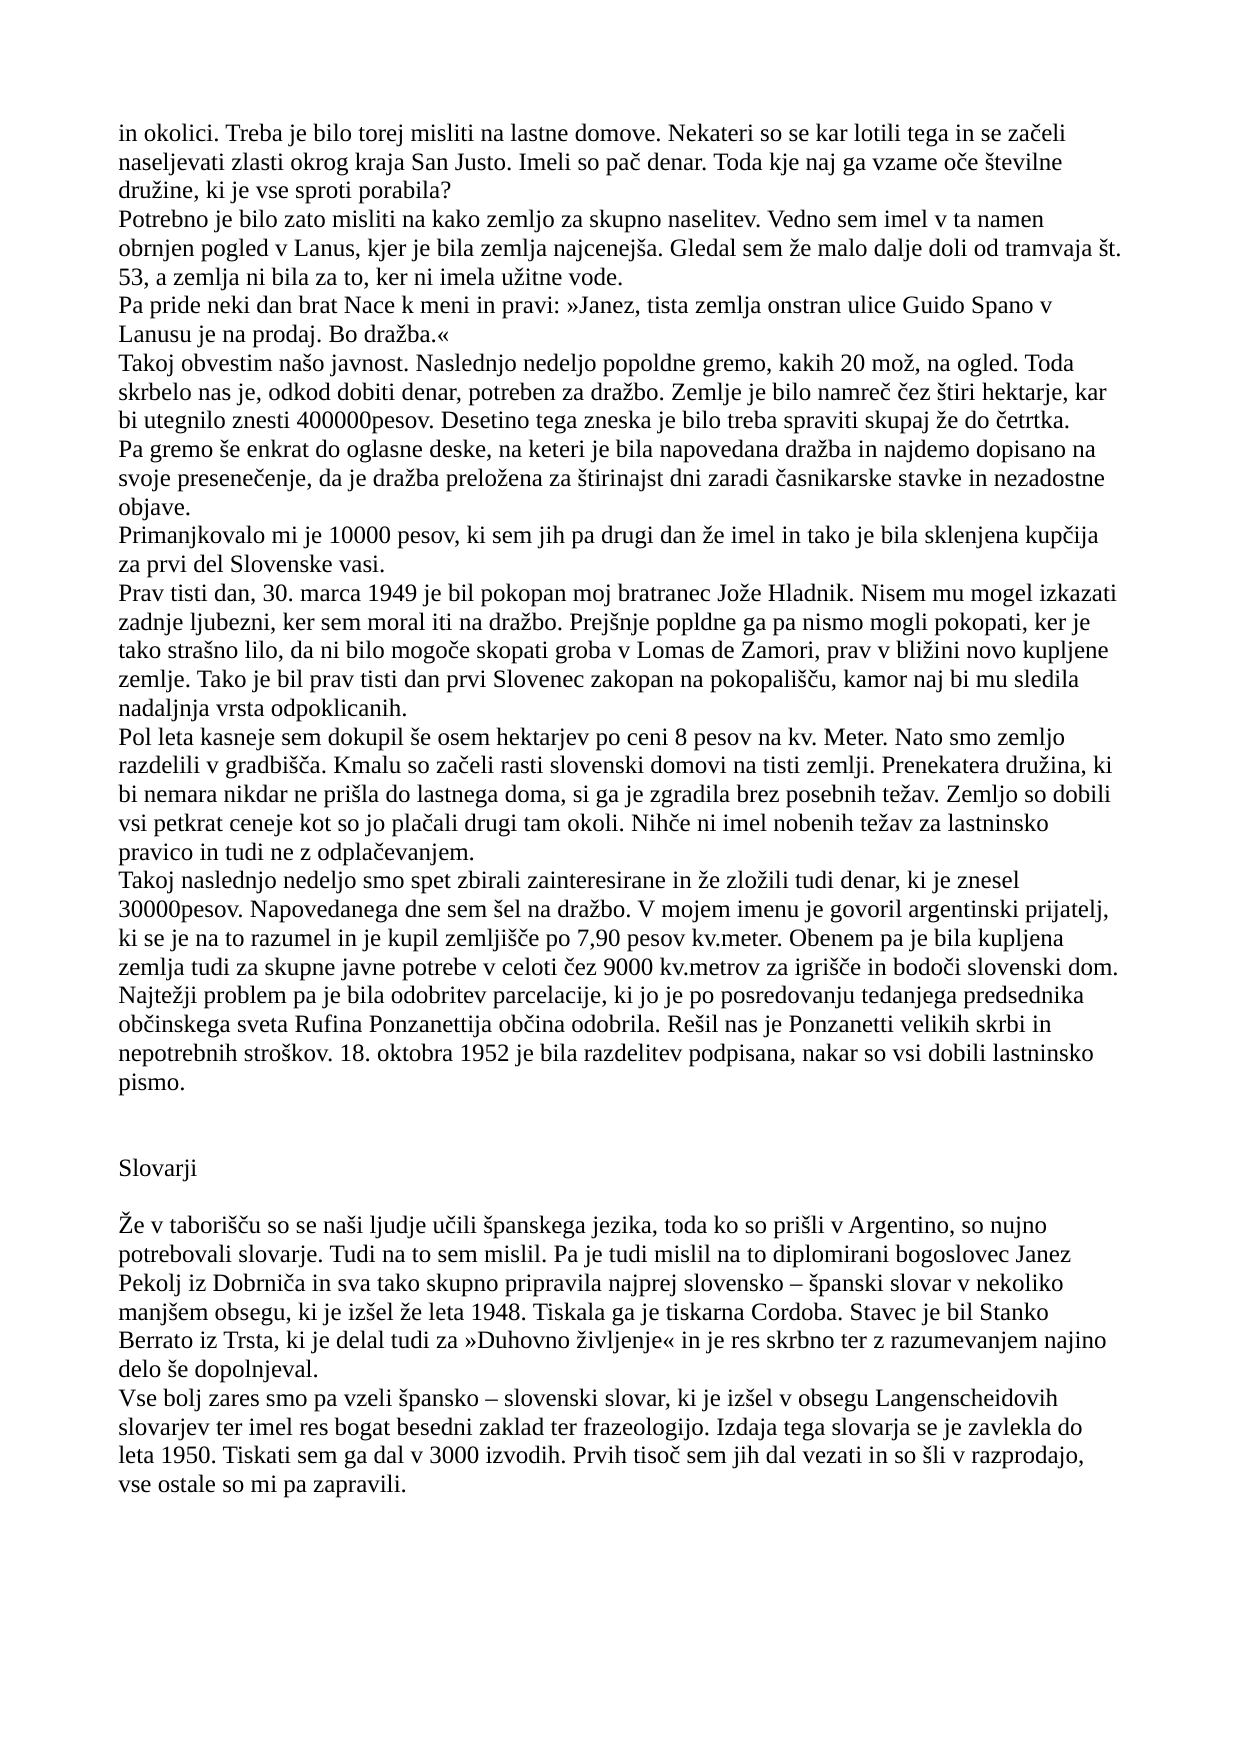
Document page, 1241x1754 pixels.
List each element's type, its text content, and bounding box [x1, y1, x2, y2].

text Slovarji [118, 1153, 1122, 1182]
text Primanjkovalo mi je 10000 pesov, ki sem jih pa drugi dan že imel in tako je bila sklenjena kupčija za prvi del Slovenske vasi. [118, 521, 1122, 578]
text Potrebno je bilo zato misliti na kako zemljo za skupno naselitev. Vedno sem imel v ta namen obrnjen pogled v Lanus, kjer je bila zemlja najcenejša. Gledal sem že malo dalje doli od tramvaja št. 53, a zemlja ni bila za to, ker ni imela užitne vode. [118, 204, 1122, 291]
text Pa pride neki dan brat Nace k meni in pravi: »Janez, tista zemlja onstran ulice Guido Spano v Lanusu je na prodaj. Bo dražba.« [118, 291, 1122, 348]
text Že v taborišču so se naši ljudje učili španskega jezika, toda ko so prišli v Argentino, so nujno potrebovali slovarje. Tudi na to sem mislil. Pa je tudi mislil na to diplomirani bogoslovec Janez Pekolj iz Dobrniča in sva tako skupno pripravila najprej slovensko – španski slovar v nekoliko manjšem obsegu, ki je izšel že leta 1948. Tiskala ga je tiskarna Cordoba. Stavec je bil Stanko Berrato iz Trsta, ki je delal tudi za »Duhovno življenje« in je res skrbno ter z razumevanjem najino delo še dopolnjeval. [118, 1211, 1122, 1383]
text Takoj obvestim našo javnost. Naslednjo nedeljo popoldne gremo, kakih 20 mož, na ogled. Toda skrbelo nas je, odkod dobiti denar, potreben za dražbo. Zemlje je bilo namreč čez štiri hektarje, kar bi utegnilo znesti 400000pesov. Desetino tega zneska je bilo treba spraviti skupaj že do četrtka. [118, 348, 1122, 434]
text Vse bolj zares smo pa vzeli špansko – slovenski slovar, ki je izšel v obsegu Langenscheidovih slovarjev ter imel res bogat besedni zaklad ter frazeologijo. Izdaja tega slovarja se je zavlekla do leta 1950. Tiskati sem ga dal v 3000 izvodih. Prvih tisoč sem jih dal vezati in so šli v razprodajo, vse ostale so mi pa zapravili. [118, 1383, 1122, 1498]
text Takoj naslednjo nedeljo smo spet zbirali zainteresirane in že zložili tudi denar, ki je znesel 30000pesov. Napovedanega dne sem šel na dražbo. V mojem imenu je govoril argentinski prijatelj, ki se je na to razumel in je kupil zemljišče po 7,90 pesov kv.meter. Obenem pa je bila kupljena zemlja tudi za skupne javne potrebe v celoti čez 9000 kv.metrov za igrišče in bodoči slovenski dom. [118, 866, 1122, 981]
text Pol leta kasneje sem dokupil še osem hektarjev po ceni 8 pesov na kv. Meter. Nato smo zemljo razdelili v gradbišča. Kmalu so začeli rasti slovenski domovi na tisti zemlji. Prenekatera družina, ki bi nemara nikdar ne prišla do lastnega doma, si ga je zgradila brez posebnih težav. Zemljo so dobili vsi petkrat ceneje kot so jo plačali drugi tam okoli. Nihče ni imel nobenih težav za lastninsko pravico in tudi ne z odplačevanjem. [118, 722, 1122, 866]
text Najtežji problem pa je bila odobritev parcelacije, ki jo je po posredovanju tedanjega predsednika občinskega sveta Rufina Ponzanettija občina odobrila. Rešil nas je Ponzanetti velikih skrbi in nepotrebnih stroškov. 18. oktobra 1952 je bila razdelitev podpisana, nakar so vsi dobili lastninsko pismo. [118, 981, 1122, 1096]
text Prav tisti dan, 30. marca 1949 je bil pokopan moj bratranec Jože Hladnik. Nisem mu mogel izkazati zadnje ljubezni, ker sem moral iti na dražbo. Prejšnje popldne ga pa nismo mogli pokopati, ker je tako strašno lilo, da ni bilo mogoče skopati groba v Lomas de Zamori, prav v bližini novo kupljene zemlje. Tako je bil prav tisti dan prvi Slovenec zakopan na pokopališču, kamor naj bi mu sledila nadaljnja vrsta odpoklicanih. [118, 578, 1122, 722]
text in okolici. Treba je bilo torej misliti na lastne domove. Nekateri so se kar lotili tega in se začeli naseljevati zlasti okrog kraja San Justo. Imeli so pač denar. Toda kje naj ga vzame oče številne družine, ki je vse sproti porabila? [118, 118, 1122, 204]
text Pa gremo še enkrat do oglasne deske, na keteri je bila napovedana dražba in najdemo dopisano na svoje presenečenje, da je dražba preložena za štirinajst dni zaradi časnikarske stavke in nezadostne objave. [118, 434, 1122, 521]
